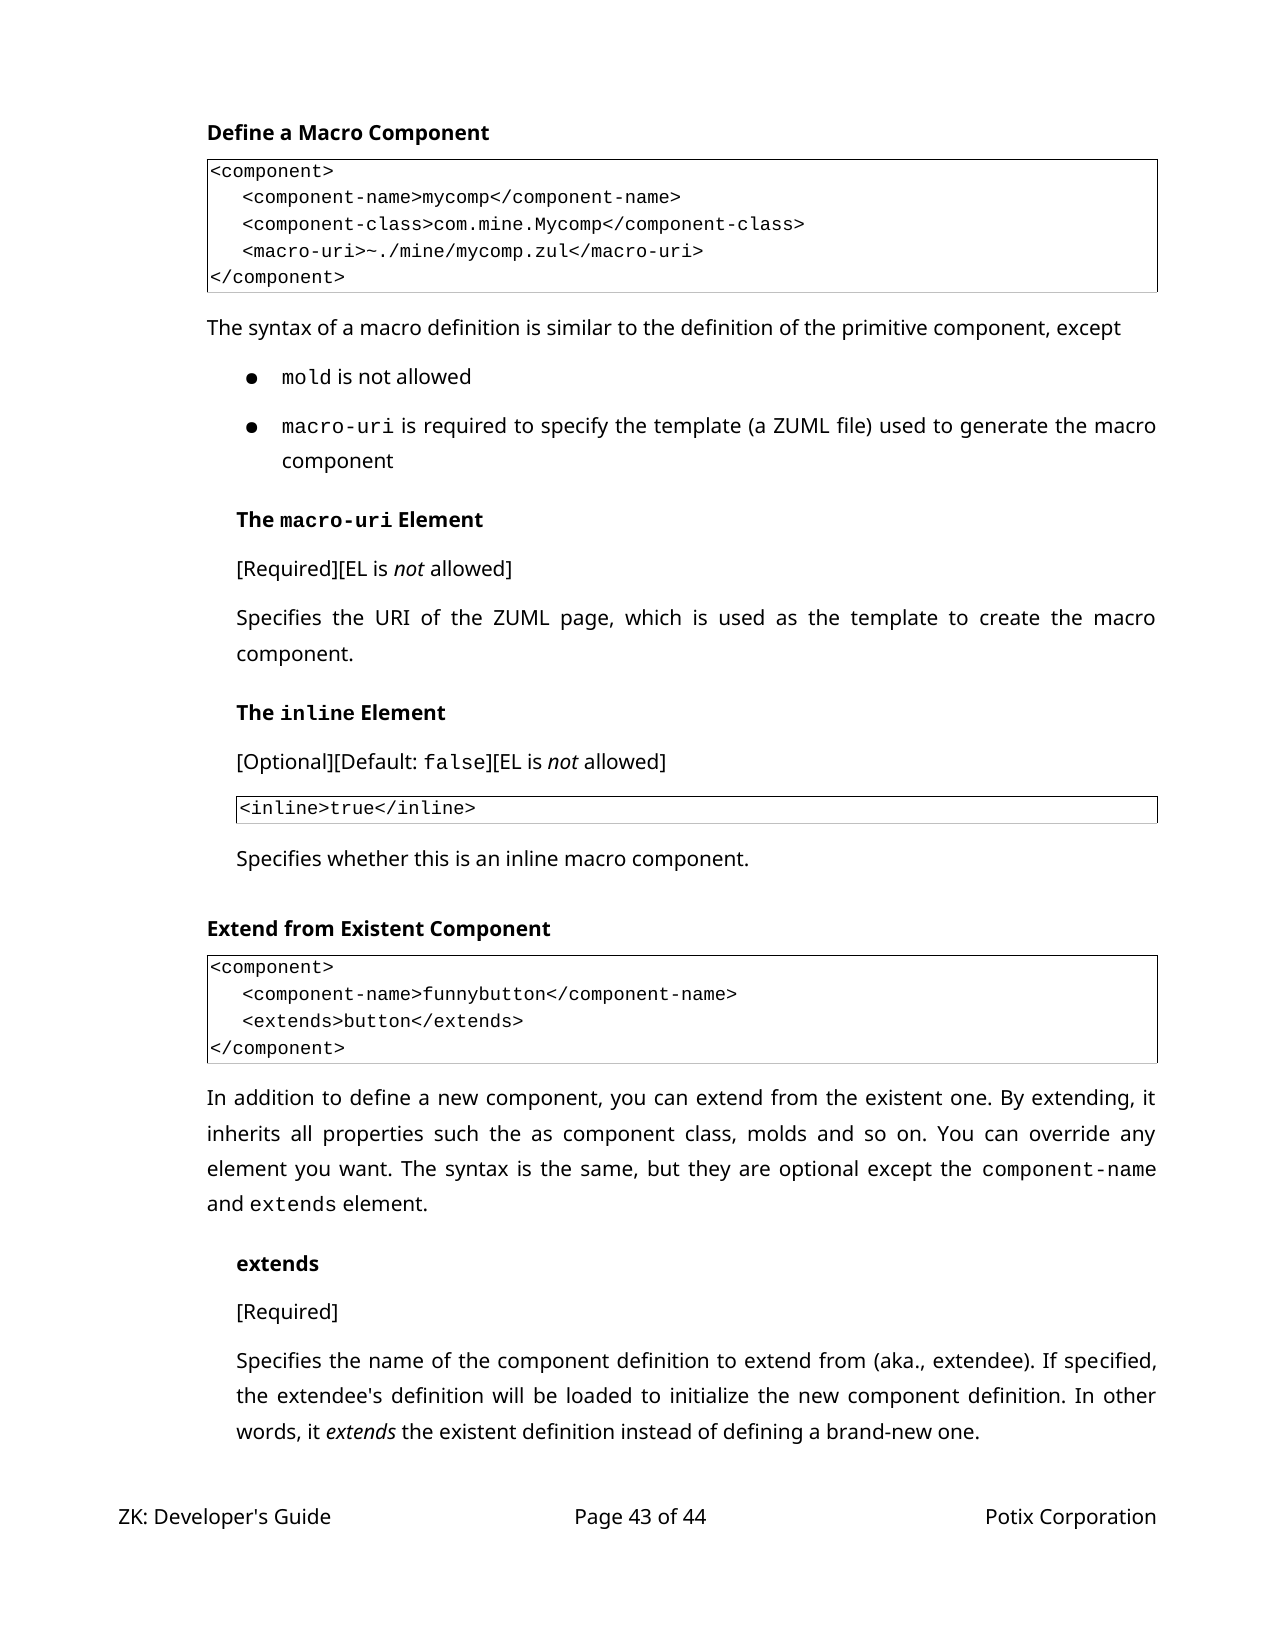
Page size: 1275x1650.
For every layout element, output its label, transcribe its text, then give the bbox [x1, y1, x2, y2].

text [Optional][Default: false][EL is not allowed] [236, 747, 1157, 775]
text <inline>true</inline> [237, 797, 1157, 823]
subtitle The inline Element [236, 698, 1157, 726]
text <extends>button</extends> </component> [208, 1009, 1157, 1063]
subtitle Extend from Existent Component [207, 914, 1157, 943]
list macro-uri is required to specify the template (a ZUML file) used to generate the macro component [244, 411, 1157, 475]
subtitle Define a Macro Component [207, 118, 1157, 146]
subtitle The macro-uri Element [236, 505, 1157, 534]
text <component> <component-name>mycomp</component-name> <component-class>com.mine.Mycomp</component-class> <macro-uri>~./mine/mycomp.zul</macro-uri> </component> [208, 160, 1157, 292]
text <component> <component-name>funnybutton</component-name> [208, 956, 1157, 1006]
text [Required] [236, 1297, 1157, 1326]
text Specifies whether this is an inline macro component. [236, 844, 1157, 872]
text [Required][EL is not allowed] [236, 554, 1157, 583]
list mold is not allowed [244, 362, 1157, 390]
subtitle extends [236, 1249, 1157, 1277]
text The syntax of a macro definition is similar to the definition of the primitive component, except [207, 313, 1157, 341]
text Specifies the URI of the ZUML page, which is used as the template to create the macro component. [236, 603, 1157, 667]
text In addition to define a new component, you can extend from the existent one. By extending, it inherits all properties such the as component class, molds and so on. You can override any element you want. The syntax is the same, but they are optional except the component-name and extends element. [207, 1083, 1157, 1218]
text Specifies the name of the component definition to extend from (aka., extendee). If specified, the extendee's definition will be loaded to initialize the new component definition. In other words, it extends the existent definition instead of defining a brand-new one. [236, 1346, 1157, 1445]
